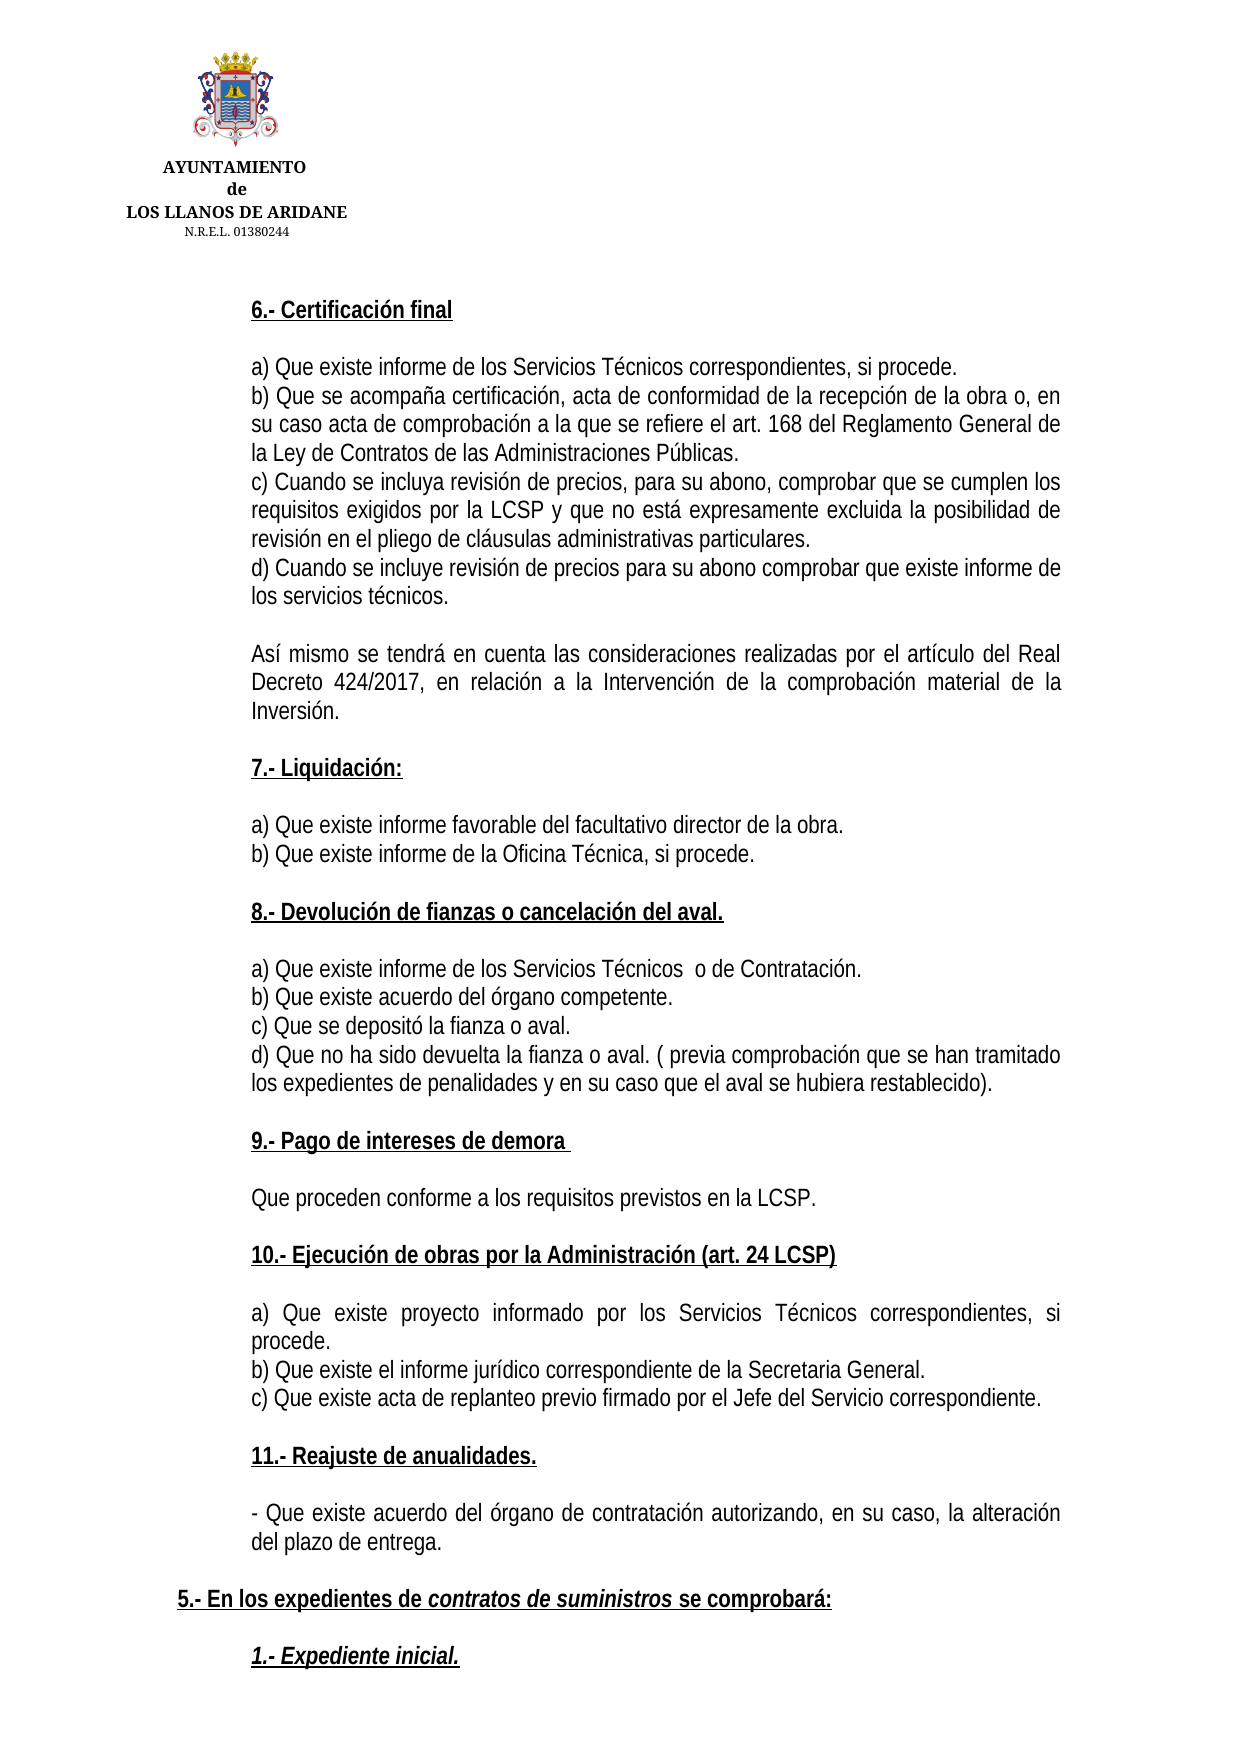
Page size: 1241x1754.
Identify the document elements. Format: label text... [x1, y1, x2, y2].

text b) Que existe acuerdo del órgano competente. [251, 982, 1063, 1011]
text - Que existe acuerdo del órgano de contratación autorizando, en su caso, la alteración del plazo de entrega. [251, 1498, 1063, 1555]
text 10.- Ejecución de obras por la Administración (art. 24 LCSP) [177, 1240, 1063, 1269]
text c) Que se depositó la fianza o aval. [251, 1011, 1063, 1040]
text 1.- Expediente inicial. [177, 1641, 1063, 1670]
text b) Que existe informe de la Oficina Técnica, si procede. [251, 839, 1063, 868]
text a) Que existe informe de los Servicios Técnicos correspondientes, si procede. [251, 352, 1063, 381]
picture [192, 51, 279, 147]
text b) Que existe el informe jurídico correspondiente de la Secretaria General. [251, 1355, 1063, 1383]
text Así mismo se tendrá en cuenta las consideraciones realizadas por el artículo del Real Decreto 424/2017, en relación a la Intervención de la comprobación material de la Inversión. [251, 639, 1063, 724]
text 7.- Liquidación: [177, 753, 1063, 782]
text 5.- En los expedientes de contratos de suministros se comprobará: [177, 1584, 1063, 1613]
text a) Que existe proyecto informado por los Servicios Técnicos correspondientes, si procede. [251, 1297, 1063, 1355]
text Que proceden conforme a los requisitos previstos en la LCSP. [177, 1183, 1063, 1212]
text d) Que no ha sido devuelta la fianza o aval. ( previa comprobación que se han tramitado los expedientes de penalidades y en su caso que el aval se hubiera restablecido). [251, 1040, 1063, 1097]
text d) Cuando se incluye revisión de precios para su abono comprobar que existe informe de los servicios técnicos. [251, 553, 1063, 610]
text 11.- Reajuste de anualidades. [177, 1441, 1063, 1469]
text c) Cuando se incluya revisión de precios, para su abono, comprobar que se cumplen los requisitos exigidos por la LCSP y que no está expresamente excluida la posibilidad de revisión en el pliego de cláusulas administrativas particulares. [251, 467, 1063, 553]
text c) Que existe acta de replanteo previo firmado por el Jefe del Servicio correspondiente. [251, 1383, 1063, 1412]
text 8.- Devolución de fianzas o cancelación del aval. [177, 896, 1063, 925]
text 6.- Certificación final [177, 295, 1063, 323]
text 9.- Pago de intereses de demora [177, 1126, 1063, 1154]
text a) Que existe informe de los Servicios Técnicos o de Contratación. [251, 954, 1063, 982]
text a) Que existe informe favorable del facultativo director de la obra. [251, 811, 1063, 839]
text b) Que se acompaña certificación, acta de conformidad de la recepción de la obra o, en su caso acta de comprobación a la que se refiere el art. 168 del Reglamento General de la Ley de Contratos de las Administraciones Públicas. [251, 381, 1063, 467]
